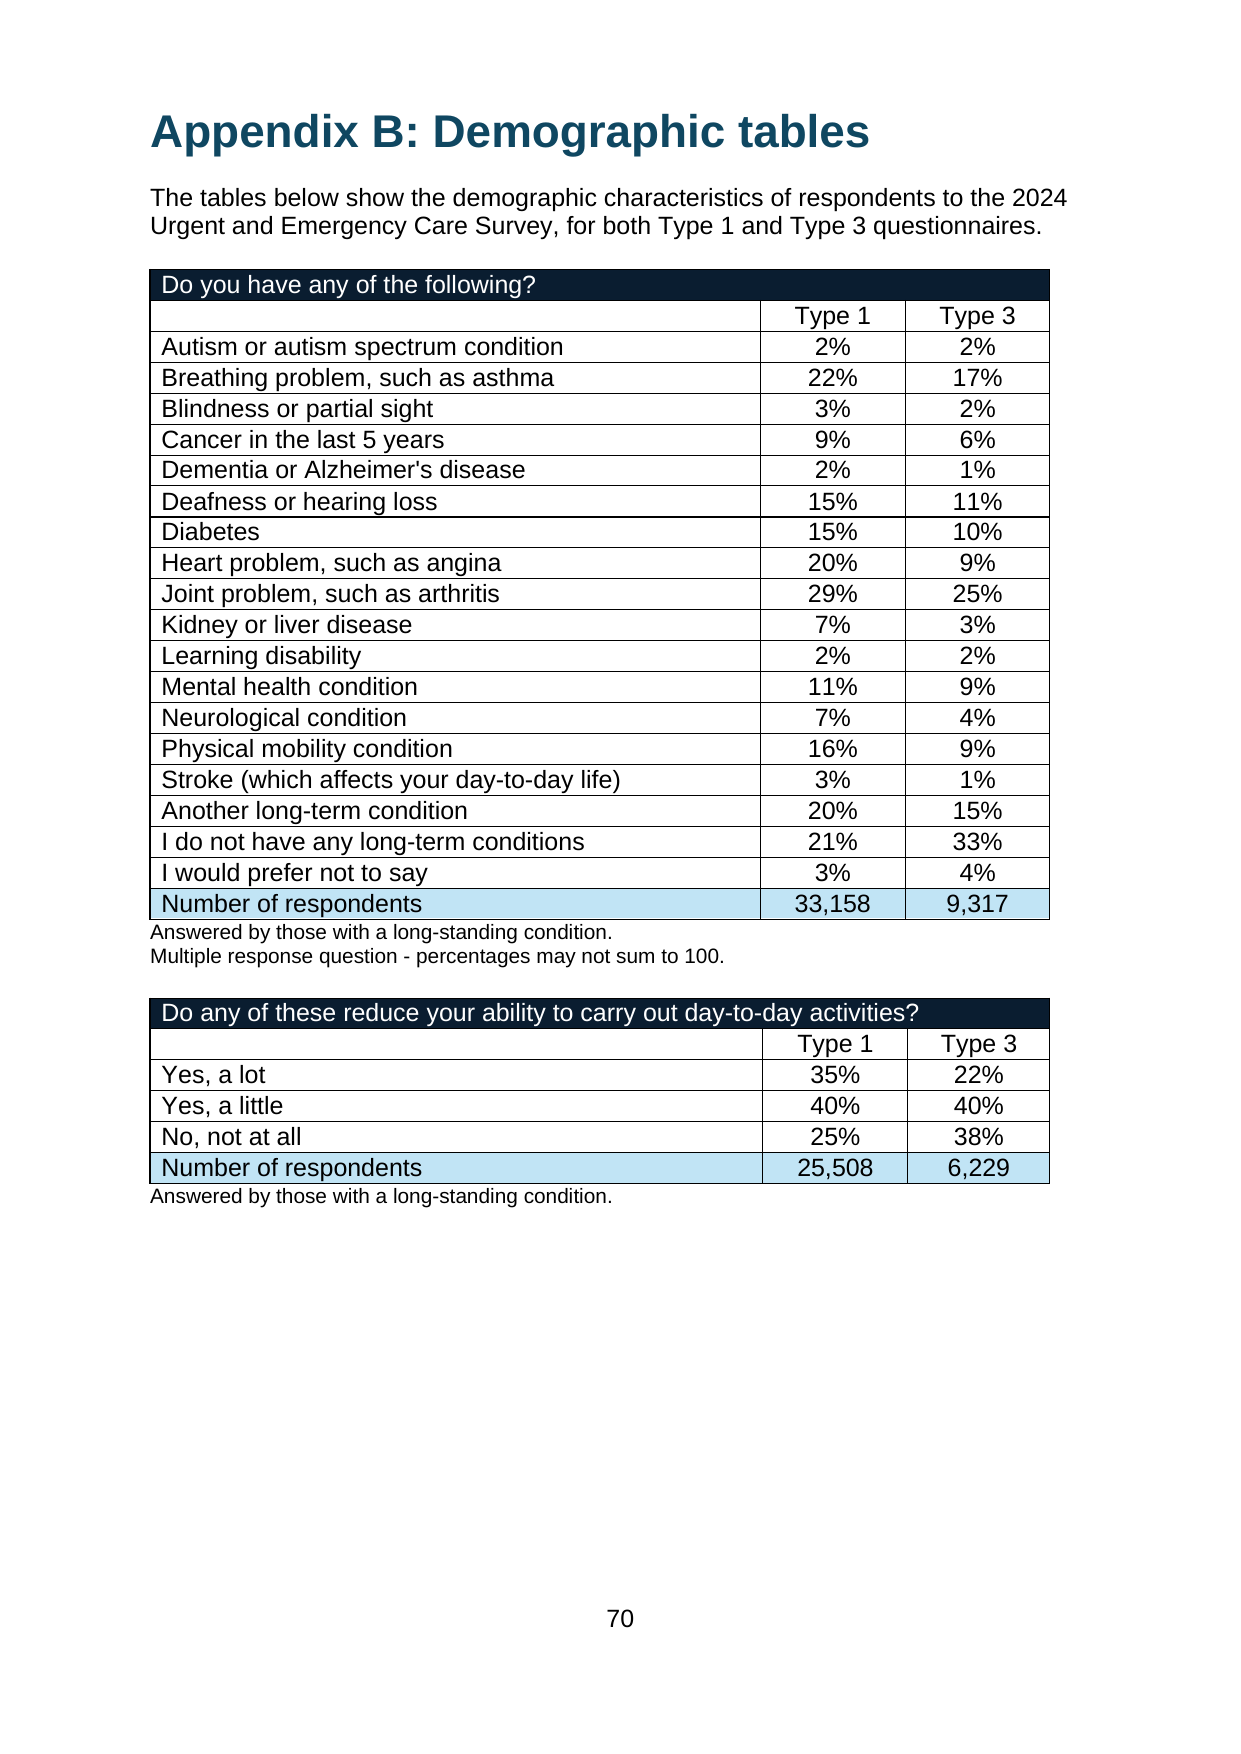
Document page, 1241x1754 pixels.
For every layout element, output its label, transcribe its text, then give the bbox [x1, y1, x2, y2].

table_cell 33% [906, 827, 1049, 857]
table_cell I do not have any long-term conditions [151, 827, 760, 857]
table_cell 25,508 [763, 1153, 907, 1183]
table_cell 9% [761, 425, 905, 454]
table_cell 21% [761, 827, 905, 857]
table_cell 29% [761, 579, 905, 609]
text Answered by those with a long-standing condition. [150, 1184, 1090, 1208]
table_header Do any of these reduce your ability to carry out day-to-day activities? [151, 999, 1049, 1028]
table_cell Blindness or partial sight [151, 394, 760, 423]
table_cell 16% [761, 734, 905, 764]
table_cell 6,229 [908, 1153, 1049, 1183]
table_cell Deafness or hearing loss [151, 486, 760, 516]
table_cell Number of respondents [151, 889, 760, 918]
text Multiple response question - percentages may not sum to 100. [150, 943, 1090, 967]
table_cell Type 1 [763, 1029, 907, 1059]
table_cell 11% [906, 486, 1049, 516]
subtitle Appendix B: Demographic tables [150, 105, 1090, 158]
table_cell 40% [908, 1091, 1049, 1121]
table_cell 4% [906, 703, 1049, 733]
table_cell Learning disability [151, 641, 760, 671]
table_header Do you have any of the following? [151, 270, 1049, 300]
table_cell 25% [763, 1122, 907, 1152]
table_cell 9% [906, 548, 1049, 578]
table_cell 35% [763, 1060, 907, 1090]
table_cell 3% [761, 394, 905, 423]
table_cell 9,317 [906, 889, 1049, 918]
table_cell 3% [761, 858, 905, 888]
table_cell 1% [906, 765, 1049, 795]
table_cell Neurological condition [151, 703, 760, 733]
table_cell 15% [761, 486, 905, 516]
table_cell 17% [906, 363, 1049, 393]
table_cell 6% [906, 425, 1049, 454]
table_cell Type 3 [908, 1029, 1049, 1059]
table_cell 40% [763, 1091, 907, 1121]
table_cell Stroke (which affects your day-to-day life) [151, 765, 760, 795]
table_cell 20% [761, 548, 905, 578]
table_cell 2% [761, 641, 905, 671]
table_cell 10% [906, 518, 1049, 547]
table_cell 22% [908, 1060, 1049, 1090]
table_cell 7% [761, 703, 905, 733]
table_cell Another long-term condition [151, 796, 760, 826]
table_cell 9% [906, 672, 1049, 702]
table_cell Diabetes [151, 518, 760, 547]
table_cell 2% [906, 641, 1049, 671]
table_cell Breathing problem, such as asthma [151, 363, 760, 393]
table_cell Dementia or Alzheimer's disease [151, 456, 760, 485]
table_cell Kidney or liver disease [151, 610, 760, 640]
table_cell 3% [761, 765, 905, 795]
table_cell Number of respondents [151, 1153, 762, 1183]
table_cell 22% [761, 363, 905, 393]
table_cell 1% [906, 456, 1049, 485]
table_cell Joint problem, such as arthritis [151, 579, 760, 609]
table_cell Heart problem, such as angina [151, 548, 760, 578]
table_cell 25% [906, 579, 1049, 609]
table_cell Yes, a little [151, 1091, 762, 1121]
table_cell Autism or autism spectrum condition [151, 332, 760, 362]
table_cell Type 3 [906, 301, 1049, 331]
table_cell 7% [761, 610, 905, 640]
table_cell 11% [761, 672, 905, 702]
table_cell 20% [761, 796, 905, 826]
table_cell Physical mobility condition [151, 734, 760, 764]
text The tables below show the demographic characteristics of respondents to the 2024 Urgent and Emergency Care Survey, for both Type 1 and Type 3 questionnaires. [150, 183, 1090, 240]
table_cell 4% [906, 858, 1049, 888]
table_cell 15% [761, 518, 905, 547]
table_cell [151, 301, 760, 331]
table_cell 38% [908, 1122, 1049, 1152]
table_cell Mental health condition [151, 672, 760, 702]
table_cell 9% [906, 734, 1049, 764]
table_cell 33,158 [761, 889, 905, 918]
table_cell 2% [761, 456, 905, 485]
table_cell 2% [906, 394, 1049, 423]
table_cell 3% [906, 610, 1049, 640]
table_cell 2% [761, 332, 905, 362]
table_cell [151, 1029, 762, 1059]
table_cell Cancer in the last 5 years [151, 425, 760, 454]
table_cell Type 1 [761, 301, 905, 331]
table_cell 2% [906, 332, 1049, 362]
table_cell I would prefer not to say [151, 858, 760, 888]
table_cell No, not at all [151, 1122, 762, 1152]
text Answered by those with a long-standing condition. [150, 919, 1090, 943]
table_cell 15% [906, 796, 1049, 826]
table_cell Yes, a lot [151, 1060, 762, 1090]
